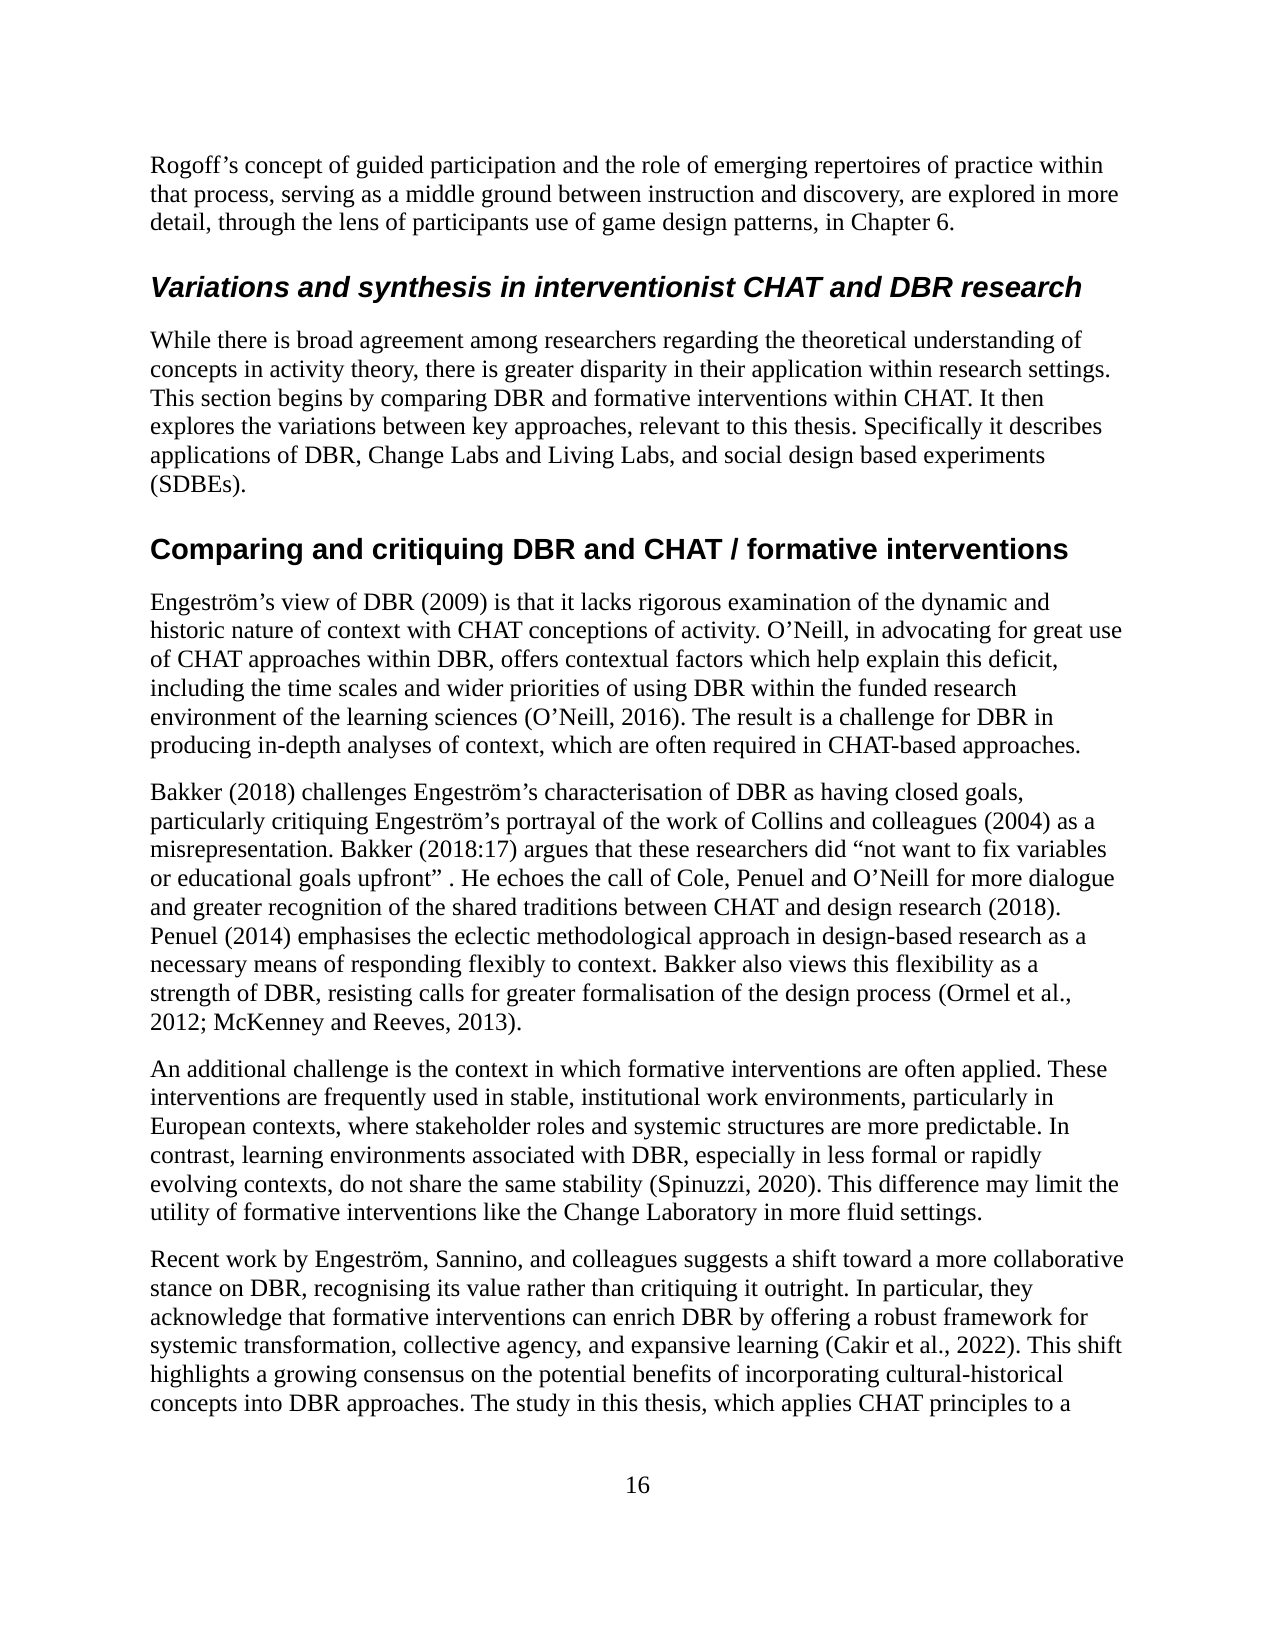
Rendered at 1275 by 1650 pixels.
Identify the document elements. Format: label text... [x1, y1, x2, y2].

text Bakker (2018) challenges Engeström’s characterisation of DBR as having closed goals, particularly critiquing Engeström’s portrayal of the work of Collins and colleagues (2004) as a misrepresentation. Bakker (2018:17) argues that these researchers did “not want to fix variables or educational goals upfront” . He echoes the call of Cole, Penuel and O’Neill for more dialogue and greater recognition of the shared traditions between CHAT and design research (2018). Penuel (2014) emphasises the eclectic methodological approach in design-based research as a necessary means of responding flexibly to context. Bakker also views this flexibility as a strength of DBR, resisting calls for greater formalisation of the design process (Ormel et al., 2012; McKenney and Reeves, 2013). [150, 777, 1125, 1036]
text Rogoff’s concept of guided participation and the role of emerging repertoires of practice within that process, serving as a middle ground between instruction and discovery, are explored in more detail, through the lens of participants use of game design patterns, in Chapter 6. [150, 150, 1125, 236]
subtitle Variations and synthesis in interventionist CHAT and DBR research [150, 270, 1125, 304]
text Recent work by Engeström, Sannino, and colleagues suggests a shift toward a more collaborative stance on DBR, recognising its value rather than critiquing it outright. In particular, they acknowledge that formative interventions can enrich DBR by offering a robust framework for systemic transformation, collective agency, and expansive learning (Cakir et al., 2022). This shift highlights a growing consensus on the potential benefits of incorporating cultural-historical concepts into DBR approaches. The study in this thesis, which applies CHAT principles to a [150, 1244, 1125, 1417]
text An additional challenge is the context in which formative interventions are often applied. These interventions are frequently used in stable, institutional work environments, particularly in European contexts, where stakeholder roles and systemic structures are more predictable. In contrast, learning environments associated with DBR, especially in less formal or rapidly evolving contexts, do not share the same stability (Spinuzzi, 2020). This difference may limit the utility of formative interventions like the Change Laboratory in more fluid settings. [150, 1054, 1125, 1226]
subtitle Comparing and critiquing DBR and CHAT / formative interventions [150, 532, 1125, 565]
text Engeström’s view of DBR (2009) is that it lacks rigorous examination of the dynamic and historic nature of context with CHAT conceptions of activity. O’Neill, in advocating for great use of CHAT approaches within DBR, offers contextual factors which help explain this deficit, including the time scales and wider priorities of using DBR within the funded research environment of the learning sciences (O’Neill, 2016). The result is a challenge for DBR in producing in-depth analyses of context, which are often required in CHAT-based approaches. [150, 587, 1125, 759]
text While there is broad agreement among researchers regarding the theoretical understanding of concepts in activity theory, there is greater disparity in their application within research settings. This section begins by comparing DBR and formative interventions within CHAT. It then explores the variations between key approaches, relevant to this thesis. Specifically it describes applications of DBR, Change Labs and Living Labs, and social design based experiments (SDBEs). [150, 325, 1125, 498]
